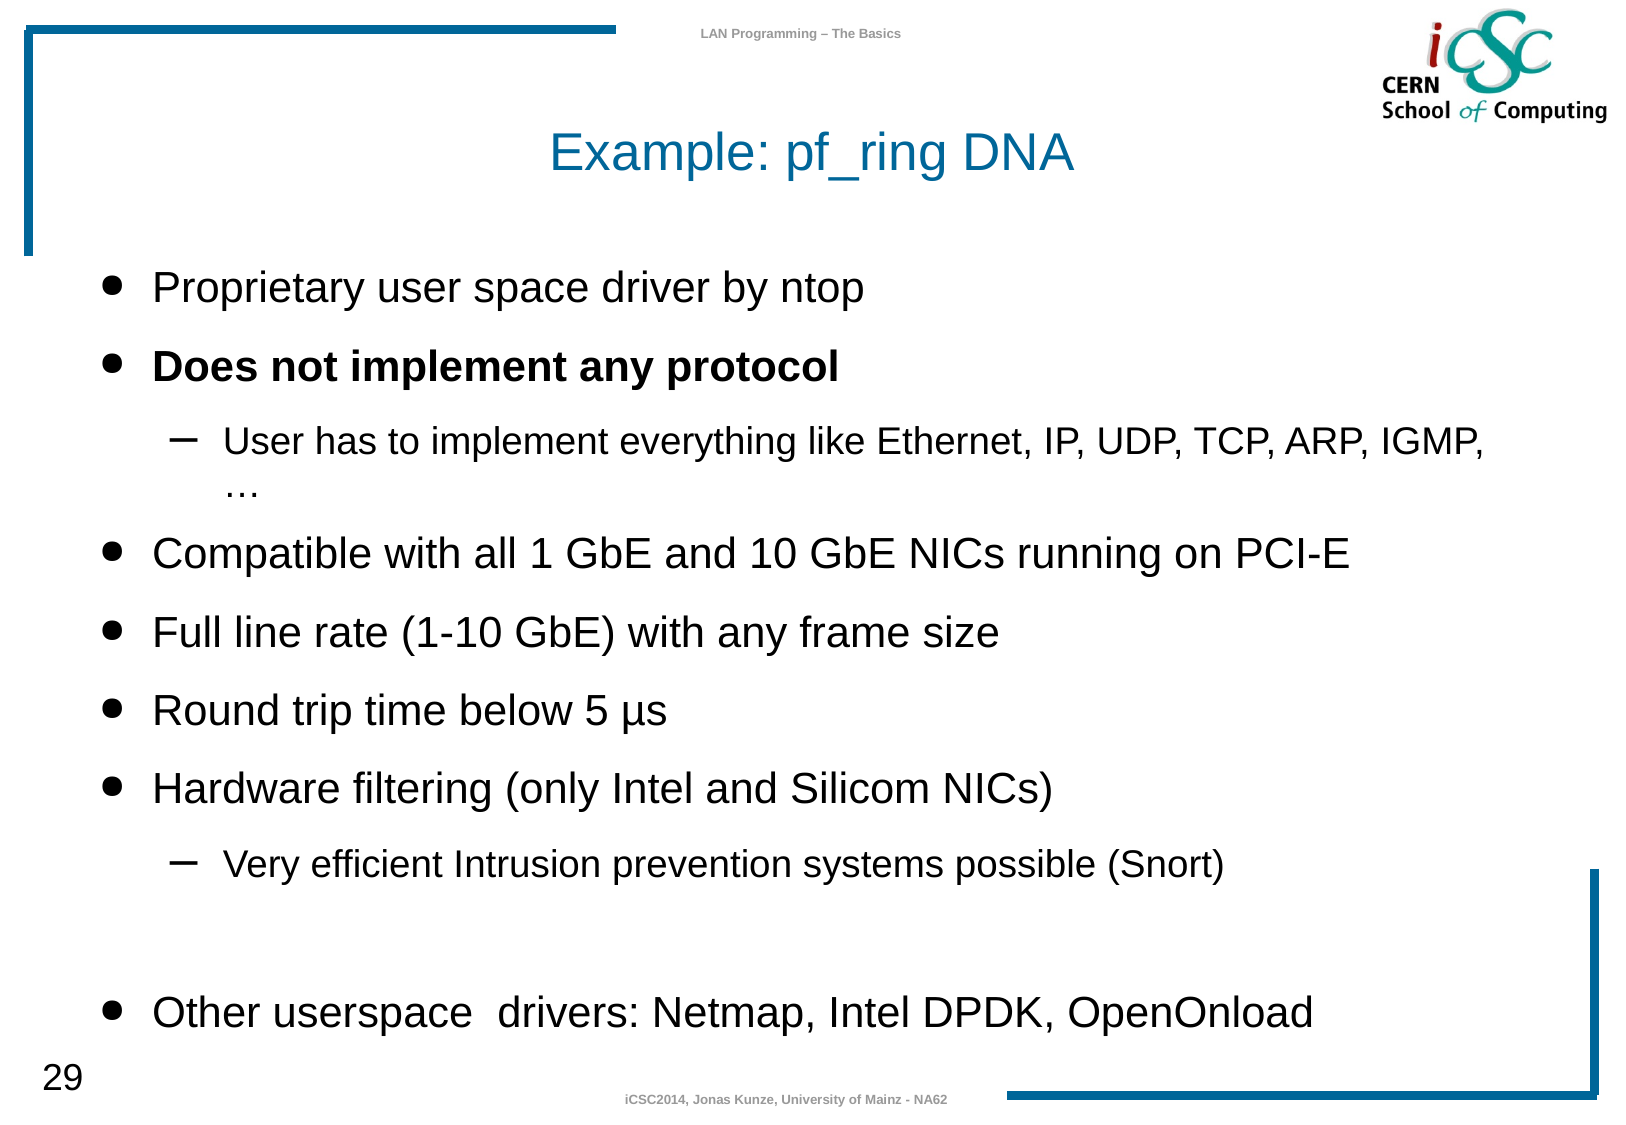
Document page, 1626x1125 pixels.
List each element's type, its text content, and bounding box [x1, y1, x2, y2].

list Proprietary user space driver by ntop Does not implement any protocol User has to implement everything like Ethernet, IP, UDP, TCP, ARP, IGMP, … Compatible with all 1 GbE and 10 GbE NICs running on PCI-E Full line rate (1-10 GbE) with any frame size Round trip time below 5 µs Hardware filtering (only Intel and Silicom NICs) Very efficient Intrusion prevention systems possible (Snort) Other userspace drivers: Netmap, Intel DPDK, OpenOnload [81, 263, 1512, 1051]
title Example: pf_ring DNA [81, 44, 1544, 233]
picture [1381, 8, 1608, 125]
